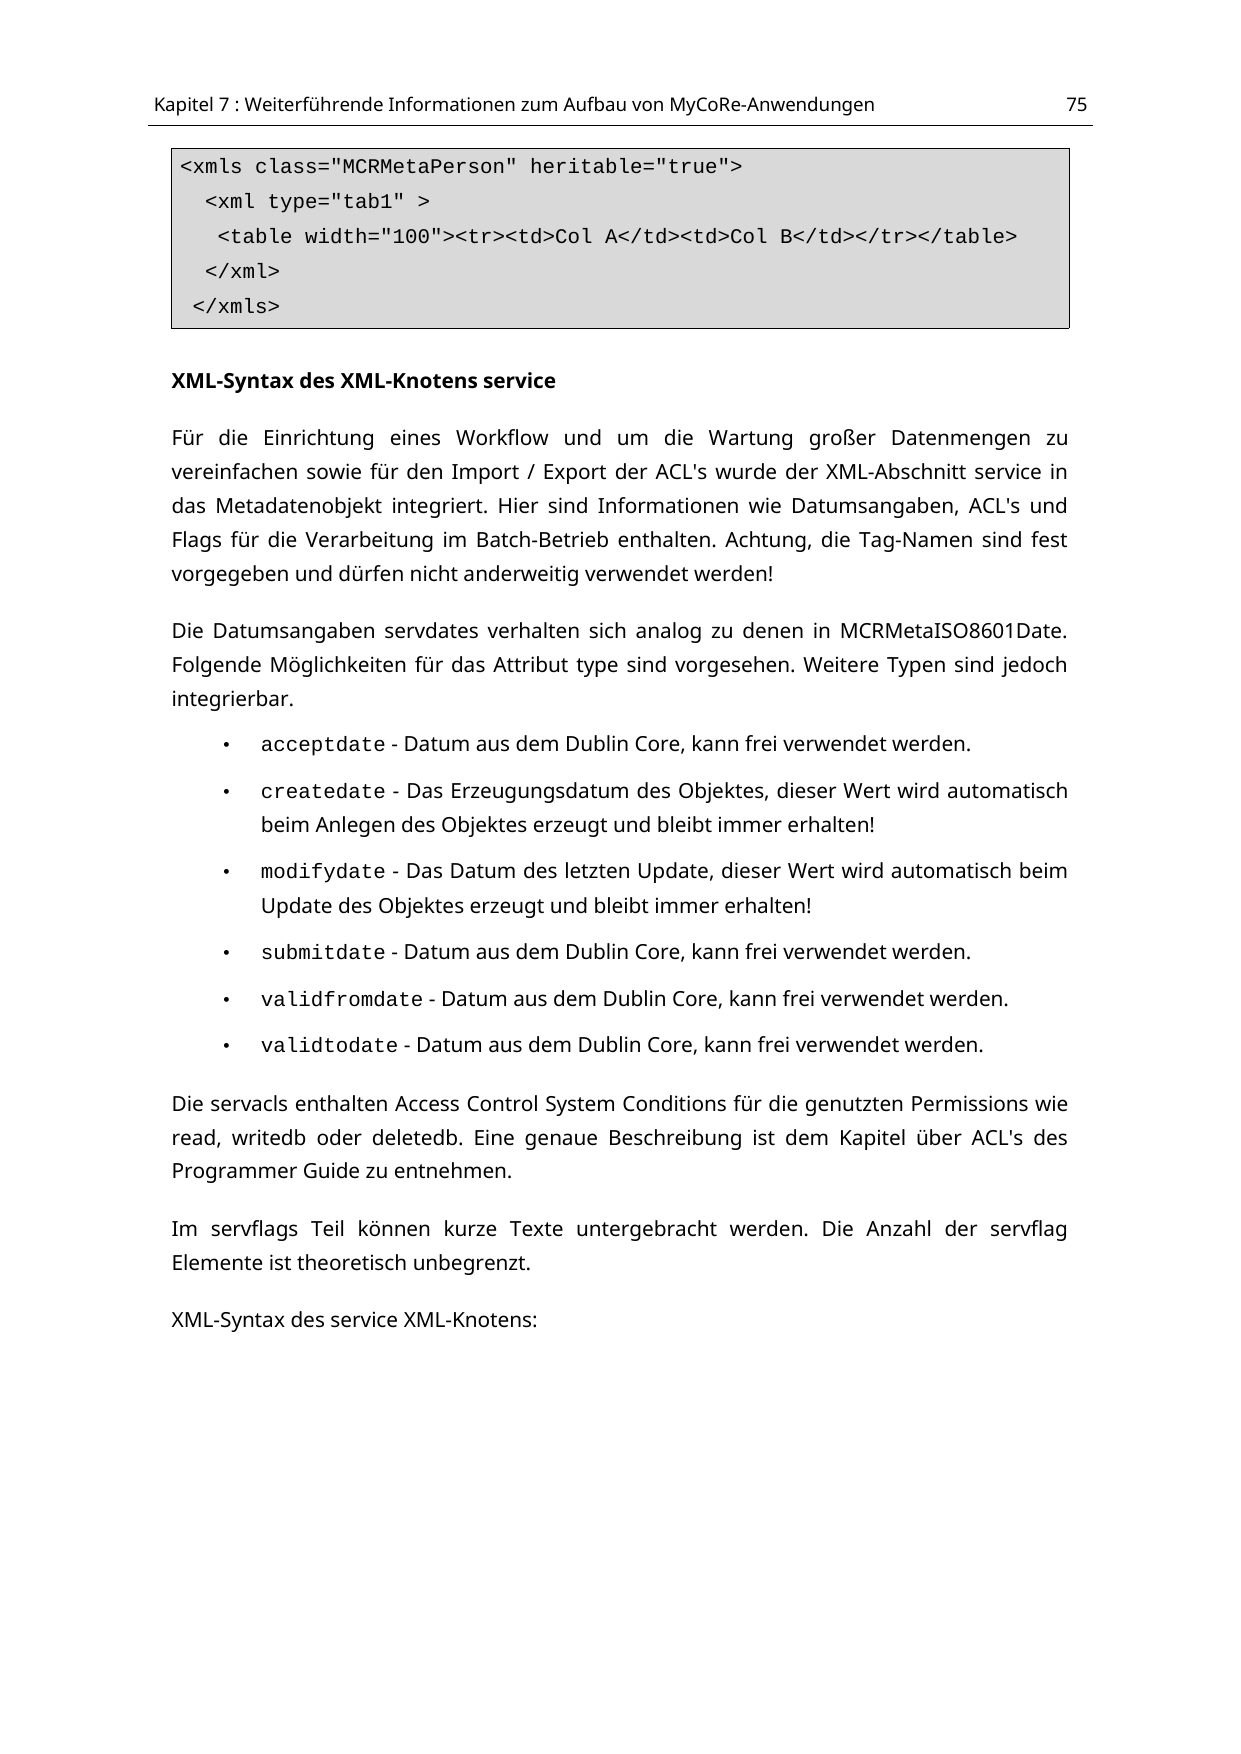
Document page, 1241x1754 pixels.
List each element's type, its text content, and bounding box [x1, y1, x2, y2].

list acceptdate - Datum aus dem Dublin Core, kann frei verwendet werden. [185, 729, 1069, 758]
text <table width="100"><tr><td>Col A</td><td>Col B</td></tr></table> [172, 218, 1069, 249]
text <xml type="tab1" > [172, 183, 1069, 214]
list validtodate - Datum aus dem Dublin Core, kann frei verwendet werden. [185, 1030, 1069, 1059]
text </xml> [172, 253, 1069, 284]
text </xmls> [172, 288, 1069, 328]
list validfromdate - Datum aus dem Dublin Core, kann frei verwendet werden. [185, 984, 1069, 1012]
text Die servacls enthalten Access Control System Conditions für die genutzten Permissions wie read, writedb oder deletedb. Eine genaue Beschreibung ist dem Kapitel über ACL's des Programmer Guide zu entnehmen. [171, 1089, 1069, 1185]
text <xmls class="MCRMetaPerson" heritable="true"> [172, 149, 1069, 179]
list modifydate - Das Datum des letzten Update, dieser Wert wird automatisch beim Update des Objektes erzeugt und bleibt immer erhalten! [185, 857, 1069, 919]
list submitdate - Datum aus dem Dublin Core, kann frei verwendet werden. [185, 937, 1069, 966]
subtitle XML-Syntax des XML-Knotens service [171, 366, 1092, 394]
text Für die Einrichtung eines Workflow und um die Wartung großer Datenmengen zu vereinfachen sowie für den Import / Export der ACL's wurde der XML-Abschnitt service in das Metadatenobjekt integriert. Hier sind Informationen wie Datumsangaben, ACL's und Flags für die Verarbeitung im Batch-Betrieb enthalten. Achtung, die Tag-Namen sind fest vorgegeben und dürfen nicht anderweitig verwendet werden! [171, 423, 1069, 587]
text XML-Syntax des service XML-Knotens: [171, 1305, 1069, 1333]
text Im servflags Teil können kurze Texte untergebracht werden. Die Anzahl der servflag Elemente ist theoretisch unbegrenzt. [171, 1214, 1069, 1276]
list createdate - Das Erzeugungsdatum des Objektes, dieser Wert wird automatisch beim Anlegen des Objektes erzeugt und bleibt immer erhalten! [185, 776, 1069, 838]
text Die Datumsangaben servdates verhalten sich analog zu denen in MCRMetaISO8601Date. Folgende Möglichkeiten für das Attribut type sind vorgesehen. Weitere Typen sind jedoch integrierbar. [171, 616, 1069, 712]
